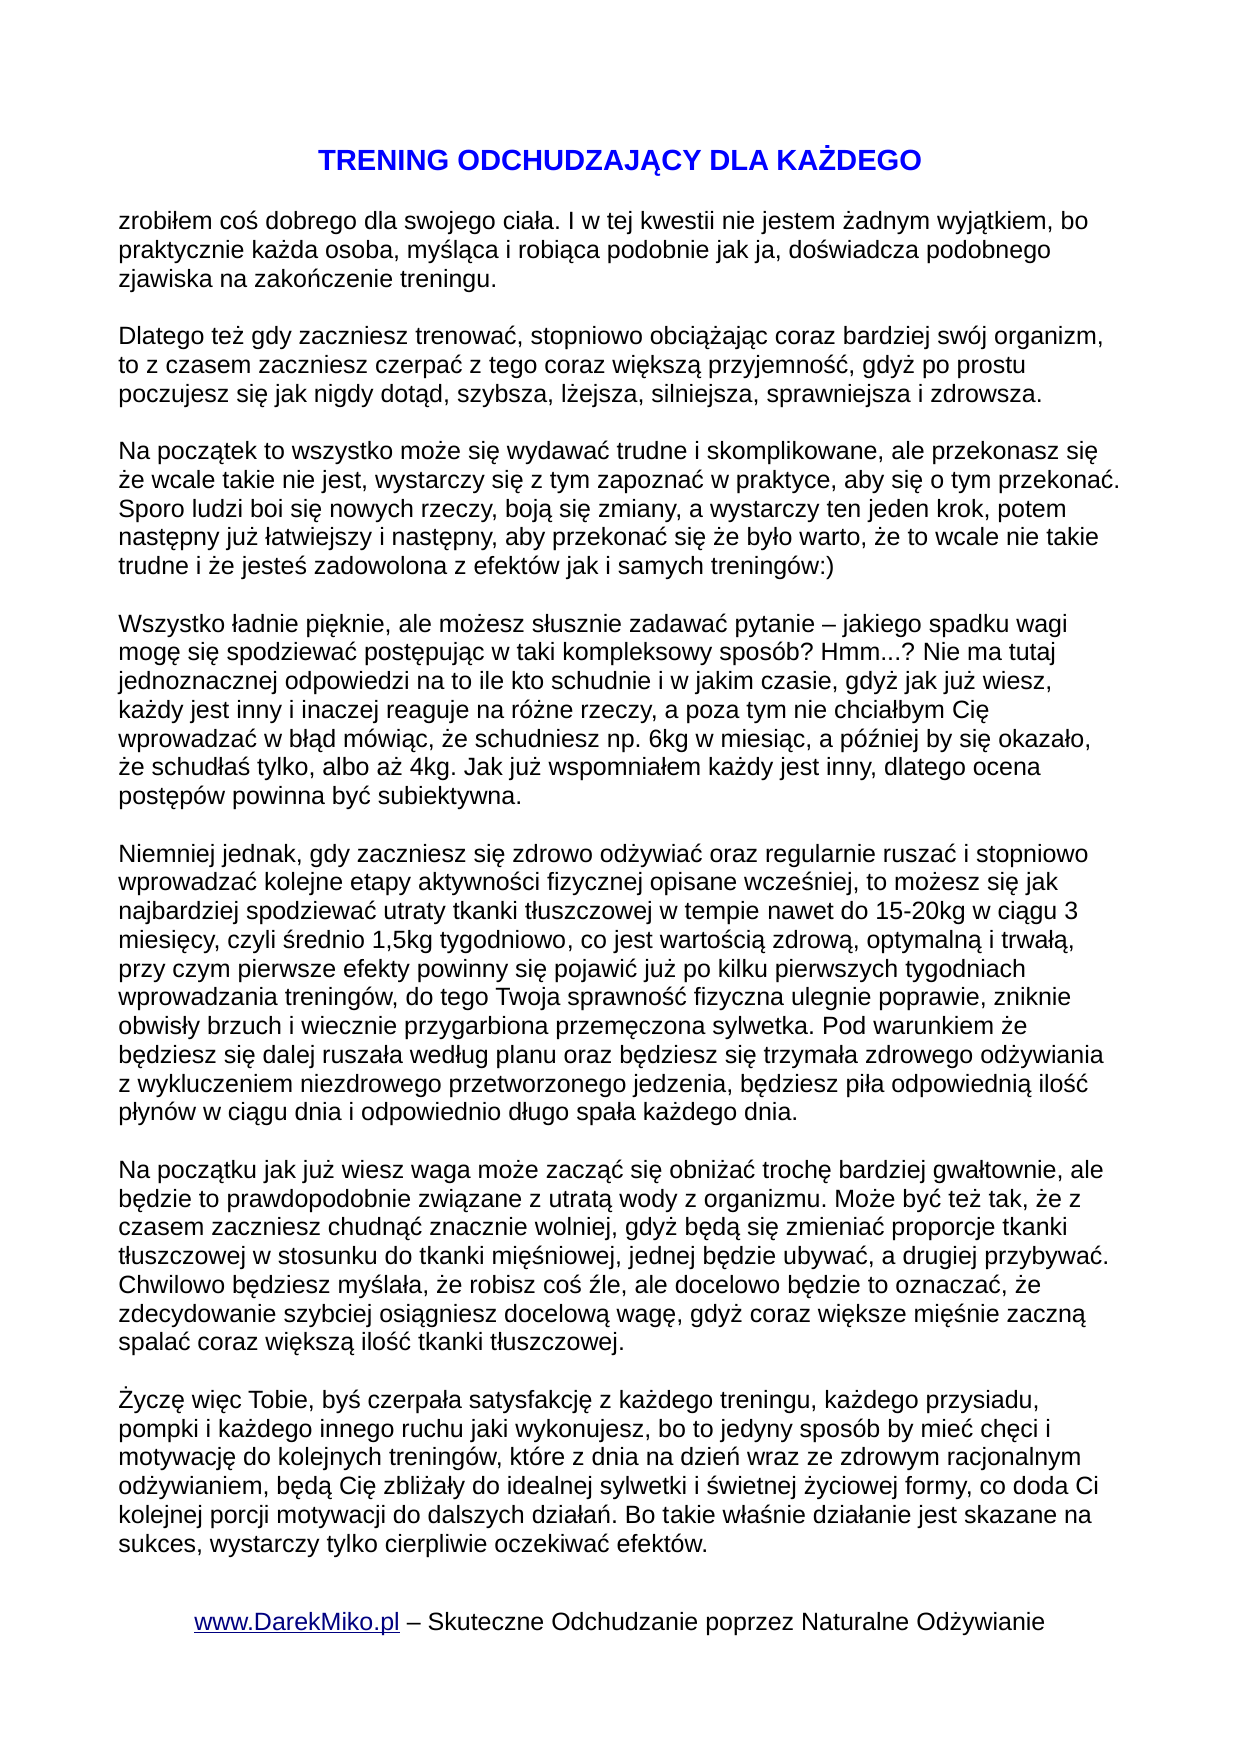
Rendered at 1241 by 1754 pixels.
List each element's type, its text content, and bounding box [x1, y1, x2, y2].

text Dlatego też gdy zaczniesz trenować, stopniowo obciążając coraz bardziej swój organizm, to z czasem zaczniesz czerpać z tego coraz większą przyjemność, gdyż po prostu poczujesz się jak nigdy dotąd, szybsza, lżejsza, silniejsza, sprawniejsza i zdrowsza. [118, 321, 1122, 407]
text Na początek to wszystko może się wydawać trudne i skomplikowane, ale przekonasz się że wcale takie nie jest, wystarczy się z tym zapoznać w praktyce, aby się o tym przekonać. Sporo ludzi boi się nowych rzeczy, boją się zmiany, a wystarczy ten jeden krok, potem następny już łatwiejszy i następny, aby przekonać się że było warto, że to wcale nie takie trudne i że jesteś zadowolona z efektów jak i samych treningów:) [118, 436, 1122, 580]
text zrobiłem coś dobrego dla swojego ciała. I w tej kwestii nie jestem żadnym wyjątkiem, bo praktycznie każda osoba, myśląca i robiąca podobnie jak ja, doświadcza podobnego zjawiska na zakończenie treningu. [118, 206, 1122, 292]
text Wszystko ładnie pięknie, ale możesz słusznie zadawać pytanie – jakiego spadku wagi mogę się spodziewać postępując w taki kompleksowy sposób? Hmm...? Nie ma tutaj jednoznacznej odpowiedzi na to ile kto schudnie i w jakim czasie, gdyż jak już wiesz, każdy jest inny i inaczej reaguje na różne rzeczy, a poza tym nie chciałbym Cię wprowadzać w błąd mówiąc, że schudniesz np. 6kg w miesiąc, a później by się okazało, że schudłaś tylko, albo aż 4kg. Jak już wspomniałem każdy jest inny, dlatego ocena postępów powinna być subiektywna. [118, 609, 1122, 810]
text Niemniej jednak, gdy zaczniesz się zdrowo odżywiać oraz regularnie ruszać i stopniowo wprowadzać kolejne etapy aktywności fizycznej opisane wcześniej, to możesz się jak najbardziej spodziewać utraty tkanki tłuszczowej w tempie nawet do 15-20kg w ciągu 3 miesięcy, czyli średnio 1,5kg tygodniowo, co jest wartością zdrową, optymalną i trwałą, przy czym pierwsze efekty powinny się pojawić już po kilku pierwszych tygodniach wprowadzania treningów, do tego Twoja sprawność fizyczna ulegnie poprawie, zniknie obwisły brzuch i wiecznie przygarbiona przemęczona sylwetka. Pod warunkiem że będziesz się dalej ruszała według planu oraz będziesz się trzymała zdrowego odżywiania z wykluczeniem niezdrowego przetworzonego jedzenia, będziesz piła odpowiednią ilość płynów w ciągu dnia i odpowiednio długo spała każdego dnia. [118, 839, 1122, 1126]
text Na początku jak już wiesz waga może zacząć się obniżać trochę bardziej gwałtownie, ale będzie to prawdopodobnie związane z utratą wody z organizmu. Może być też tak, że z czasem zaczniesz chudnąć znacznie wolniej, gdyż będą się zmieniać proporcje tkanki tłuszczowej w stosunku do tkanki mięśniowej, jednej będzie ubywać, a drugiej przybywać. Chwilowo będziesz myślała, że robisz coś źle, ale docelowo będzie to oznaczać, że zdecydowanie szybciej osiągniesz docelową wagę, gdyż coraz większe mięśnie zaczną spalać coraz większą ilość tkanki tłuszczowej. [118, 1155, 1122, 1356]
text Życzę więc Tobie, byś czerpała satysfakcję z każdego treningu, każdego przysiadu, pompki i każdego innego ruchu jaki wykonujesz, bo to jedyny sposób by mieć chęci i motywację do kolejnych treningów, które z dnia na dzień wraz ze zdrowym racjonalnym odżywianiem, będą Cię zbliżały do idealnej sylwetki i świetnej życiowej formy, co doda Ci kolejnej porcji motywacji do dalszych działań. Bo takie właśnie działanie jest skazane na sukces, wystarczy tylko cierpliwie oczekiwać efektów. [118, 1385, 1122, 1557]
